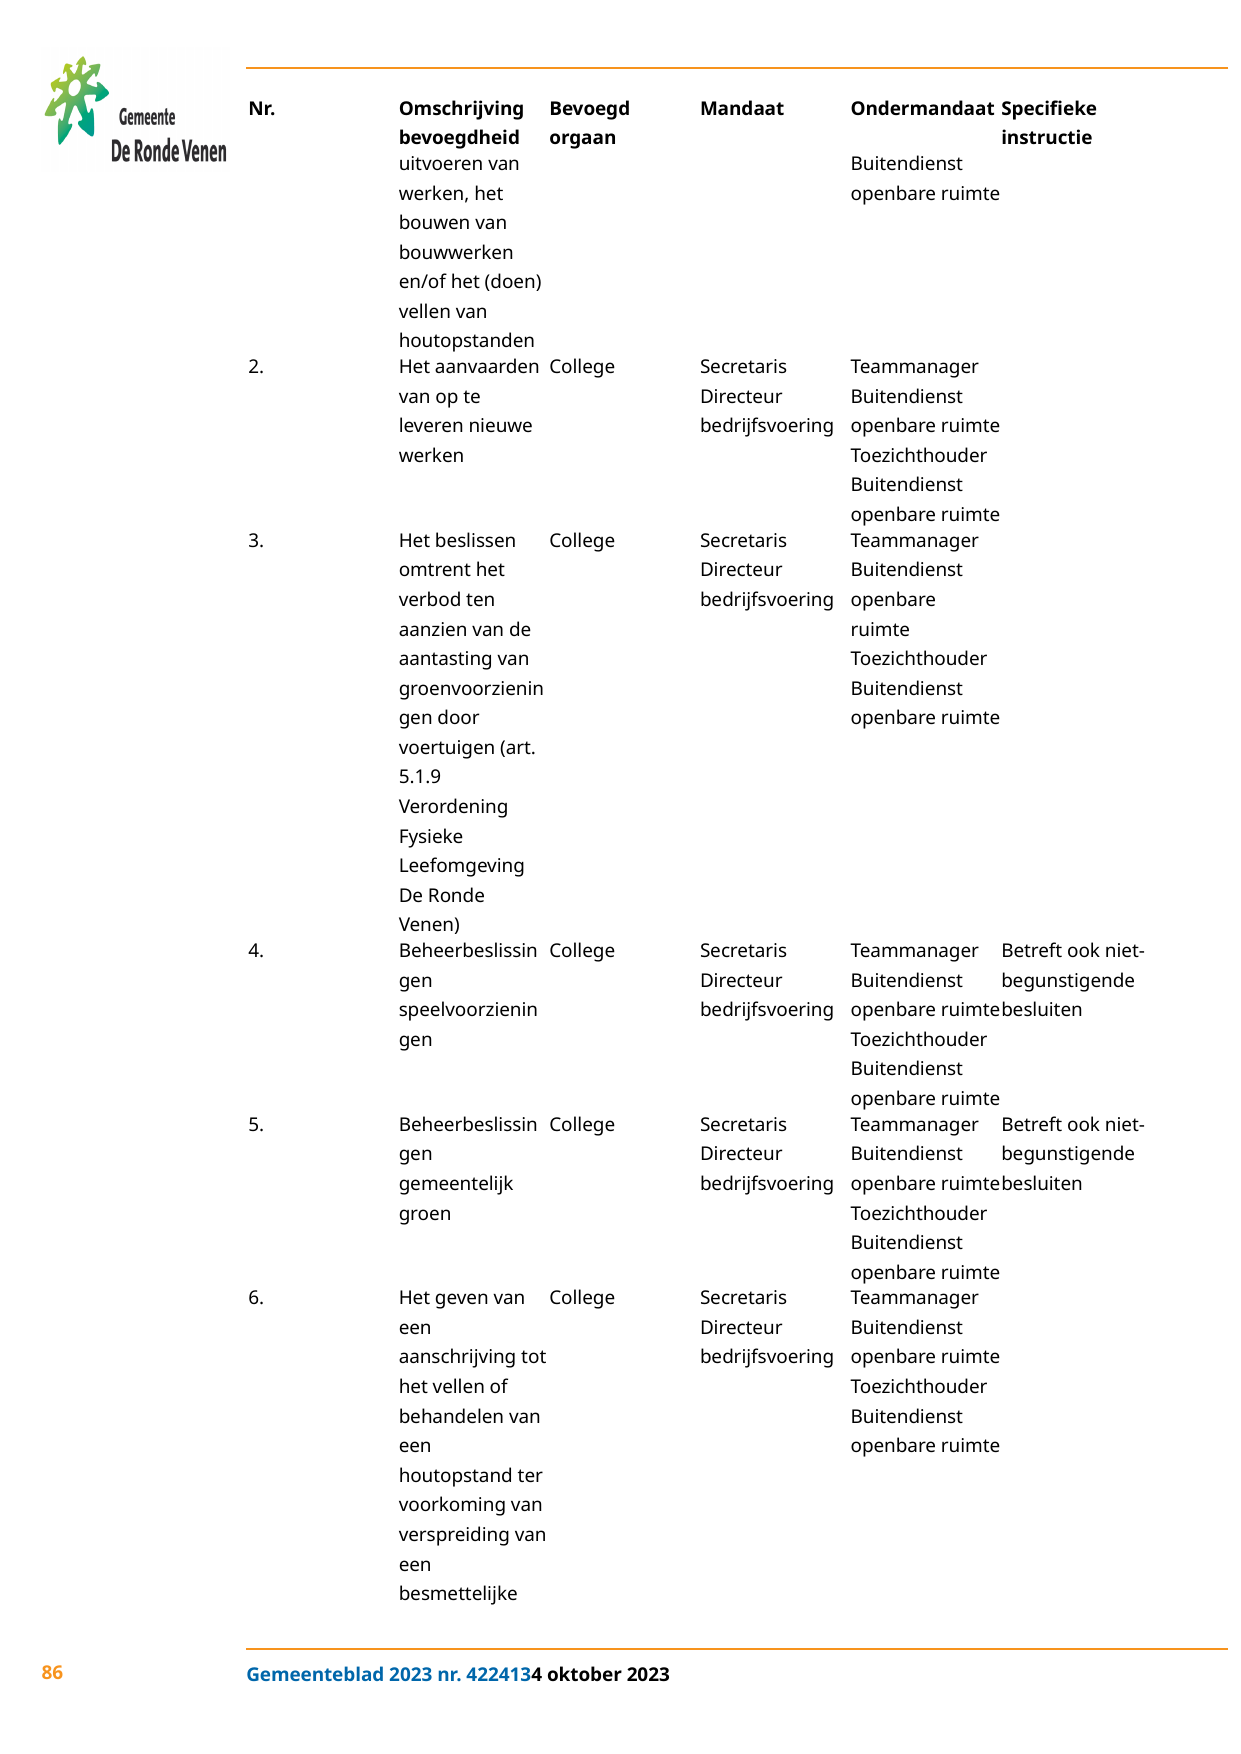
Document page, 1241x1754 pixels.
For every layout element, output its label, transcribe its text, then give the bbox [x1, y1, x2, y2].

table_cell [1001, 527, 1152, 937]
table_cell Het beslissen omtrent het verbod ten aanzien van de aantasting van groenvoorzieningen door voertuigen (art. 5.1.9 Verordening Fysieke Leefomgeving De Ronde Venen) [399, 527, 549, 937]
table_cell 3. [248, 527, 398, 937]
table_cell Teammanager Buitendienst openbare ruimte Toezichthouder Buitendienst openbare ruimte [850, 1285, 1001, 1606]
table_cell 6. [248, 1285, 398, 1606]
table_cell College [549, 1285, 700, 1606]
table_cell [1001, 353, 1152, 527]
table_cell Secretaris Directeur bedrijfsvoering [700, 1285, 850, 1606]
table_cell [1001, 150, 1152, 353]
table_cell Het geven van een aanschrijving tot het vellen of behandelen van een houtopstand ter voorkoming van verspreiding van een besmettelijke [399, 1285, 549, 1606]
table_cell Betreft ook niet-begunstigende besluiten [1001, 1111, 1152, 1284]
table_cell [248, 150, 398, 353]
table_cell Secretaris Directeur bedrijfsvoering [700, 527, 850, 937]
table_header Ondermandaat [850, 95, 1001, 150]
table_header Specifieke instructie [1001, 95, 1152, 150]
table_cell Beheerbeslissingen speelvoorzieningen [399, 937, 549, 1111]
table_header Omschrijving bevoegdheid [399, 95, 549, 150]
table_cell 4. [248, 937, 398, 1111]
table_cell [1001, 1285, 1152, 1606]
table_cell Secretaris Directeur bedrijfsvoering [700, 937, 850, 1111]
table_cell Betreft ook niet-begunstigende besluiten [1001, 937, 1152, 1111]
table_cell College [549, 527, 700, 937]
table_header Nr. [248, 95, 398, 150]
table_header Mandaat [700, 95, 850, 150]
table_cell Teammanager Buitendienst openbare ruimte Toezichthouder Buitendienst openbare ruimte [850, 1111, 1001, 1284]
table_cell Buitendienst openbare ruimte [850, 150, 1001, 353]
table_cell uitvoeren van werken, het bouwen van bouwwerken en/of het (doen) vellen van houtopstanden [399, 150, 549, 353]
table_cell College [549, 353, 700, 527]
table_cell Het aanvaarden van op te leveren nieuwe werken [399, 353, 549, 527]
picture [41, 47, 231, 172]
table_cell [549, 150, 700, 353]
table_cell Teammanager Buitendienst openbare ruimte Toezichthouder Buitendienst openbare ruimte [850, 353, 1001, 527]
table_cell College [549, 1111, 700, 1284]
table_cell Secretaris Directeur bedrijfsvoering [700, 353, 850, 527]
table_cell 5. [248, 1111, 398, 1284]
table_cell [700, 150, 850, 353]
table_cell 2. [248, 353, 398, 527]
table_header Bevoegd orgaan [549, 95, 700, 150]
table_cell College [549, 937, 700, 1111]
table_cell Beheerbeslissingen gemeentelijk groen [399, 1111, 549, 1284]
table_cell Secretaris Directeur bedrijfsvoering [700, 1111, 850, 1284]
table_cell Teammanager Buitendienst openbare ruimte Toezichthouder Buitendienst openbare ruimte [850, 527, 1001, 937]
table_cell Teammanager Buitendienst openbare ruimte Toezichthouder Buitendienst openbare ruimte [850, 937, 1001, 1111]
